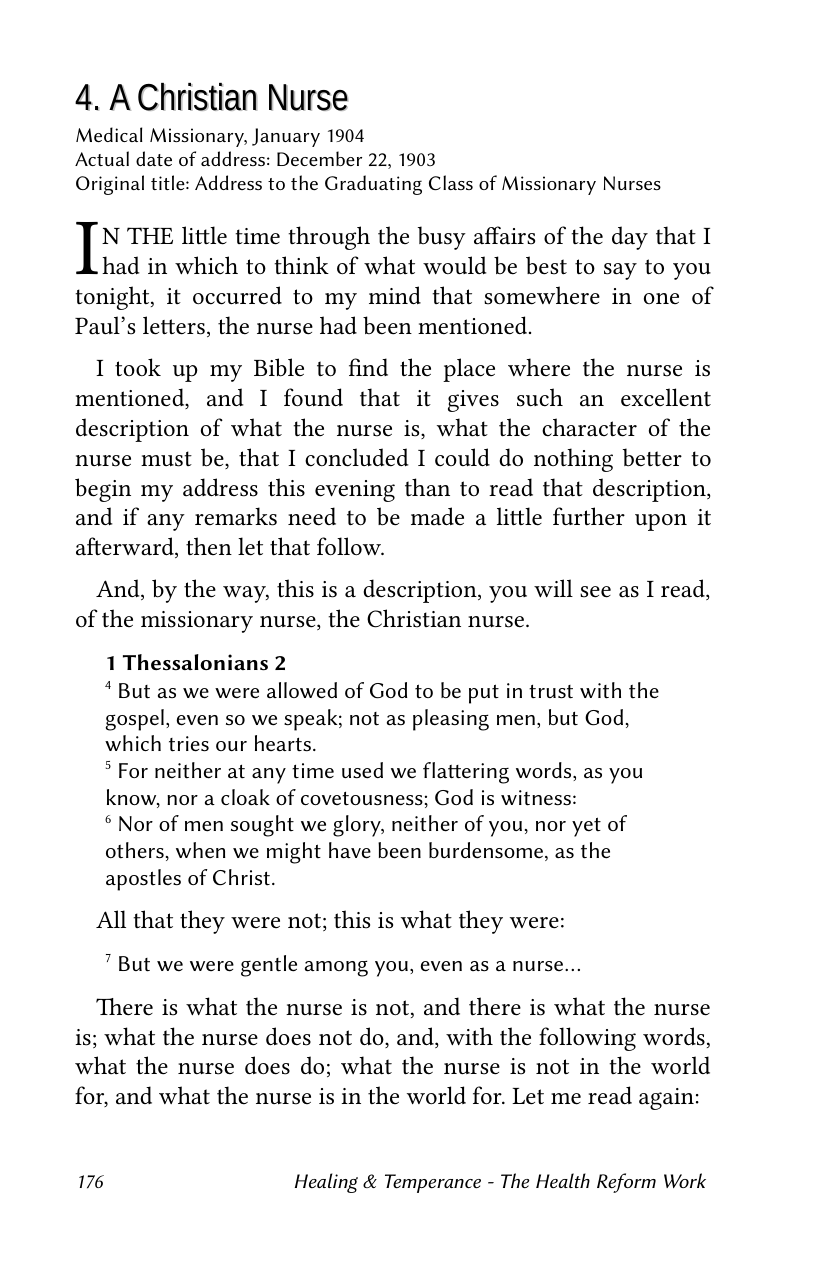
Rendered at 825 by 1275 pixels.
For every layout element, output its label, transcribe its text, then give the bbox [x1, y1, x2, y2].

text I took up my Bible to find the place where the nurse is mentioned, and I found that it gives such an excellent description of what the nurse is, what the character of the nurse must be, that I concluded I could do nothing better to begin my address this evening than to read that description, and if any remarks need to be made a little further upon it afterward, then let that follow. [75, 354, 712, 562]
text 5 For neither at any time used we flattering words, as you know, nor a cloak of covetousness; God is witness: [105, 758, 682, 811]
title A Christian Nurse [75, 75, 712, 118]
text And, by the way, this is a description, you will see as I read, of the missionary nurse, the Christian nurse. [75, 575, 712, 634]
text 7 But we were gentle among you, even as a nurse... [105, 951, 682, 977]
text There is what the nurse is not, and there is what the nurse is; what the nurse does not do, and, with the following words, what the nurse does do; what the nurse is not in the world for, and what the nurse is in the world for. Let me read again: [75, 993, 712, 1111]
text 4 But as we were allowed of God to be put in trust with the gospel, even so we speak; not as pleasing men, but God, which tries our hearts. [105, 678, 682, 757]
text Original title: Address to the Graduating Class of Missionary Nurses [75, 172, 712, 195]
text 1 Thessalonians 2 [105, 650, 712, 676]
text Actual date of address: December 22, 1903 [75, 148, 712, 172]
text IN THE little time through the busy affairs of the day that I had in which to think of what would be best to say to you tonight, it occurred to my mind that somewhere in one of Paul’s letters, the nurse had been mentioned. [75, 222, 712, 341]
text 6 Nor of men sought we glory, neither of you, nor yet of others, when we might have been burdensome, as the apostles of Christ. [105, 811, 682, 891]
text Medical Missionary, January 1904 [75, 124, 712, 148]
text All that they were not; this is what they were: [75, 906, 712, 934]
